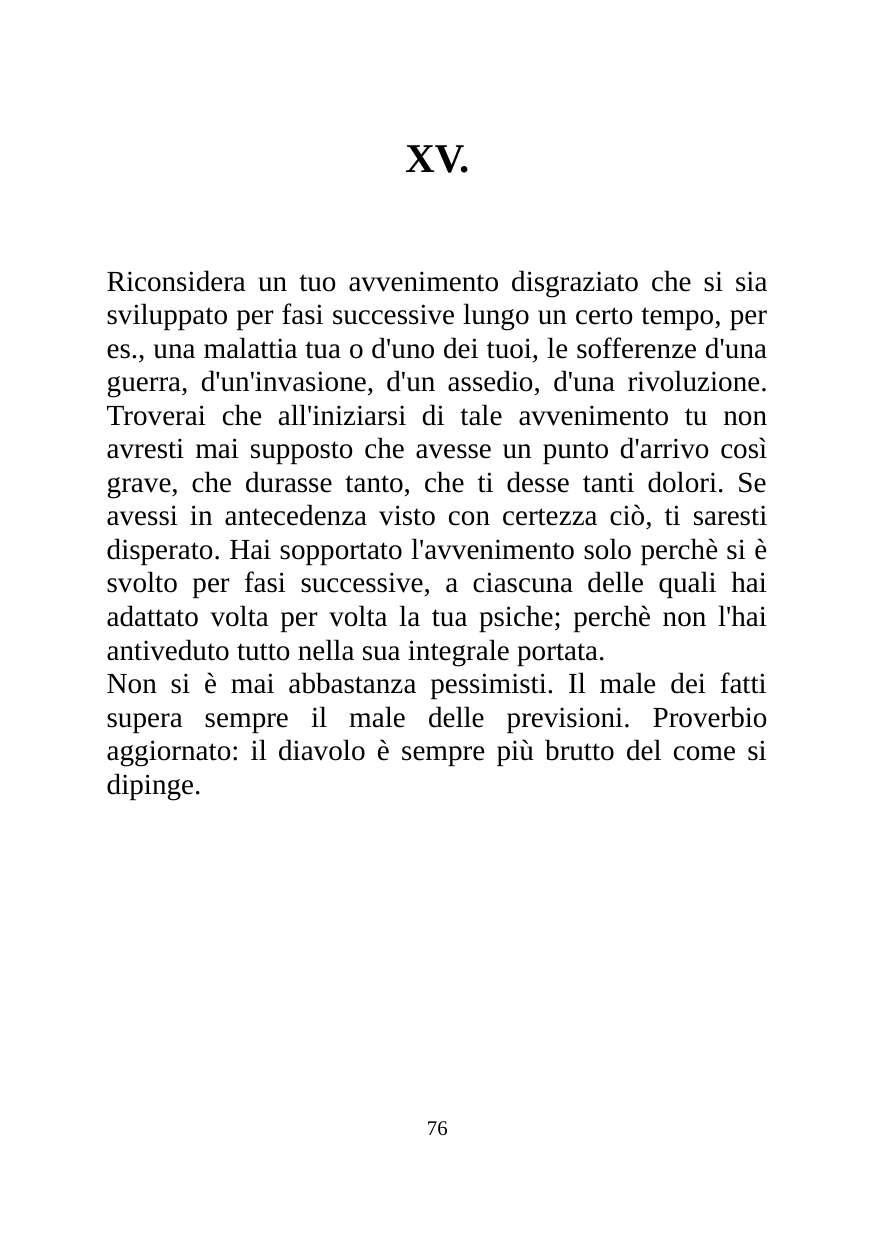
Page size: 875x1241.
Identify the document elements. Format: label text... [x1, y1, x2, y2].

text Non si è mai abbastanza pessimisti. Il male dei fatti supera sempre il male delle previsioni. Proverbio aggiornato: il diavolo è sempre più brutto del come si dipinge. [106, 666, 768, 800]
subtitle XV. [106, 134, 768, 181]
text Riconsidera un tuo avvenimento disgraziato che si sia sviluppato per fasi successive lungo un certo tempo, per es., una malattia tua o d'uno dei tuoi, le sofferenze d'una guerra, d'un'invasione, d'un assedio, d'una rivoluzione. Troverai che all'iniziarsi di tale avvenimento tu non avresti mai supposto che avesse un punto d'arrivo così grave, che durasse tanto, che ti desse tanti dolori. Se avessi in antecedenza visto con certezza ciò, ti saresti disperato. Hai sopportato l'avvenimento solo perchè si è svolto per fasi successive, a ciascuna delle quali hai adattato volta per volta la tua psiche; perchè non l'hai antiveduto tutto nella sua integrale portata. [106, 264, 768, 666]
